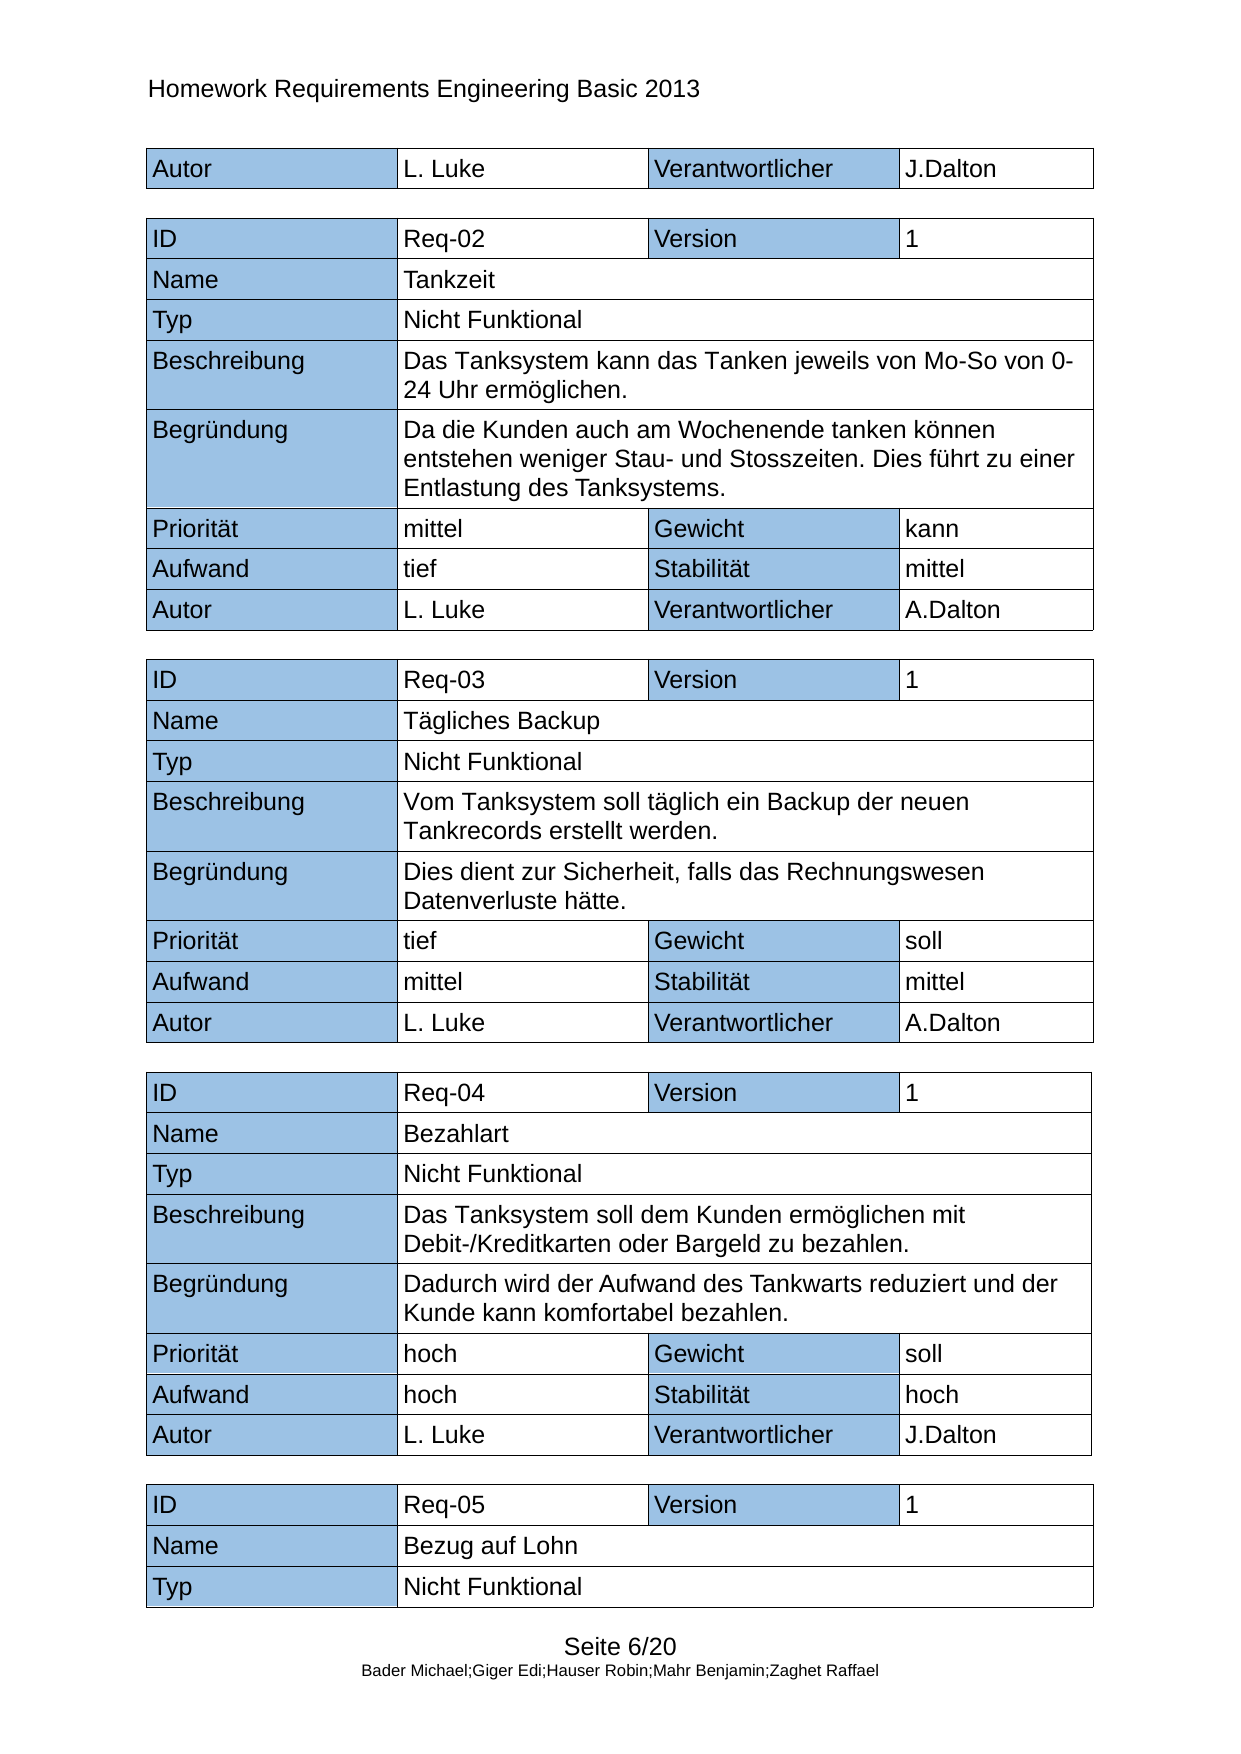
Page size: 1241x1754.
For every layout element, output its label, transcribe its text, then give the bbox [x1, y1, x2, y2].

table_cell hoch [398, 1375, 648, 1414]
table_cell J.Dalton [900, 149, 1093, 188]
table_cell Verantwortlicher [649, 149, 899, 188]
table_cell Verantwortlicher [649, 1415, 899, 1455]
table_cell Dies dient zur Sicherheit, falls das Rechnungswesen Datenverluste hätte. [398, 852, 1093, 920]
table_cell mittel [900, 549, 1093, 589]
table_cell Autor [147, 590, 397, 630]
table_header ID [147, 1485, 397, 1525]
table_cell mittel [398, 962, 648, 1002]
table_cell A.Dalton [900, 590, 1093, 630]
table_cell Typ [147, 741, 397, 781]
table_cell Bezug auf Lohn [398, 1526, 1093, 1566]
table_cell Priorität [147, 1334, 397, 1373]
table_cell Tägliches Backup [398, 701, 1093, 740]
table_cell Aufwand [147, 1375, 397, 1414]
table_cell Beschreibung [147, 1195, 397, 1263]
table_cell Gewicht [649, 1334, 899, 1373]
table_cell Name [147, 1113, 397, 1153]
table_header ID [147, 660, 397, 700]
table_header 1 [900, 1485, 1093, 1525]
table_cell Typ [147, 1567, 397, 1606]
table_cell Stabilität [649, 549, 899, 589]
table_cell Name [147, 259, 397, 299]
table_cell Nicht Funktional [398, 300, 1093, 340]
table_cell Autor [147, 149, 397, 188]
table_cell Priorität [147, 509, 397, 548]
table_cell Tankzeit [398, 259, 1093, 299]
table_cell Nicht Funktional [398, 741, 1093, 781]
table_cell Vom Tanksystem soll täglich ein Backup der neuen Tankrecords erstellt werden. [398, 782, 1093, 851]
table_cell L. Luke [398, 1415, 648, 1455]
table_cell Typ [147, 1154, 397, 1194]
table_cell Autor [147, 1003, 397, 1042]
table_header Version [649, 1073, 899, 1112]
table_header 1 [900, 219, 1093, 258]
table_cell hoch [900, 1375, 1091, 1414]
table_cell Nicht Funktional [398, 1154, 1091, 1194]
table_cell tief [398, 549, 648, 589]
table_header Req-05 [398, 1485, 648, 1525]
table_cell mittel [900, 962, 1093, 1002]
table_cell L. Luke [398, 1003, 648, 1042]
table_cell Begründung [147, 1264, 397, 1333]
table_cell Gewicht [649, 509, 899, 548]
table_cell Begründung [147, 410, 397, 507]
table_cell Beschreibung [147, 341, 397, 409]
table_cell soll [900, 921, 1093, 961]
table_cell Bezahlart [398, 1113, 1091, 1153]
table_cell Aufwand [147, 549, 397, 589]
table_cell Verantwortlicher [649, 1003, 899, 1042]
table_cell J.Dalton [900, 1415, 1091, 1455]
table_cell Das Tanksystem soll dem Kunden ermöglichen mit Debit-/Kreditkarten oder Bargeld zu bezahlen. [398, 1195, 1091, 1263]
table_header Version [649, 660, 899, 700]
table_cell Stabilität [649, 1375, 899, 1414]
table_cell mittel [398, 509, 648, 548]
table_cell L. Luke [398, 590, 648, 630]
table_header 1 [900, 1073, 1091, 1112]
table_cell Das Tanksystem kann das Tanken jeweils von Mo-So von 0-24 Uhr ermöglichen. [398, 341, 1093, 409]
table_cell Beschreibung [147, 782, 397, 851]
table_cell Aufwand [147, 962, 397, 1002]
table_cell Name [147, 701, 397, 740]
table_cell Gewicht [649, 921, 899, 961]
table_header ID [147, 1073, 397, 1112]
table_cell Typ [147, 300, 397, 340]
table_cell Autor [147, 1415, 397, 1455]
table_header Req-02 [398, 219, 648, 258]
table_header Version [649, 219, 899, 258]
table_cell Priorität [147, 921, 397, 961]
table_header 1 [900, 660, 1093, 700]
table_cell Name [147, 1526, 397, 1566]
table_cell kann [900, 509, 1093, 548]
table_cell hoch [398, 1334, 648, 1373]
table_cell Stabilität [649, 962, 899, 1002]
table_cell tief [398, 921, 648, 961]
table_cell L. Luke [398, 149, 648, 188]
table_cell soll [900, 1334, 1091, 1373]
table_header Version [649, 1485, 899, 1525]
table_cell Begründung [147, 852, 397, 920]
table_cell Verantwortlicher [649, 590, 899, 630]
table_cell Nicht Funktional [398, 1567, 1093, 1606]
table_header Req-03 [398, 660, 648, 700]
table_cell A.Dalton [900, 1003, 1093, 1042]
table_header Req-04 [398, 1073, 648, 1112]
table_cell Dadurch wird der Aufwand des Tankwarts reduziert und der Kunde kann komfortabel bezahlen. [398, 1264, 1091, 1333]
table_header ID [147, 219, 397, 258]
table_cell Da die Kunden auch am Wochenende tanken können entstehen weniger Stau- und Stosszeiten. Dies führt zu einer Entlastung des Tanksystems. [398, 410, 1093, 507]
